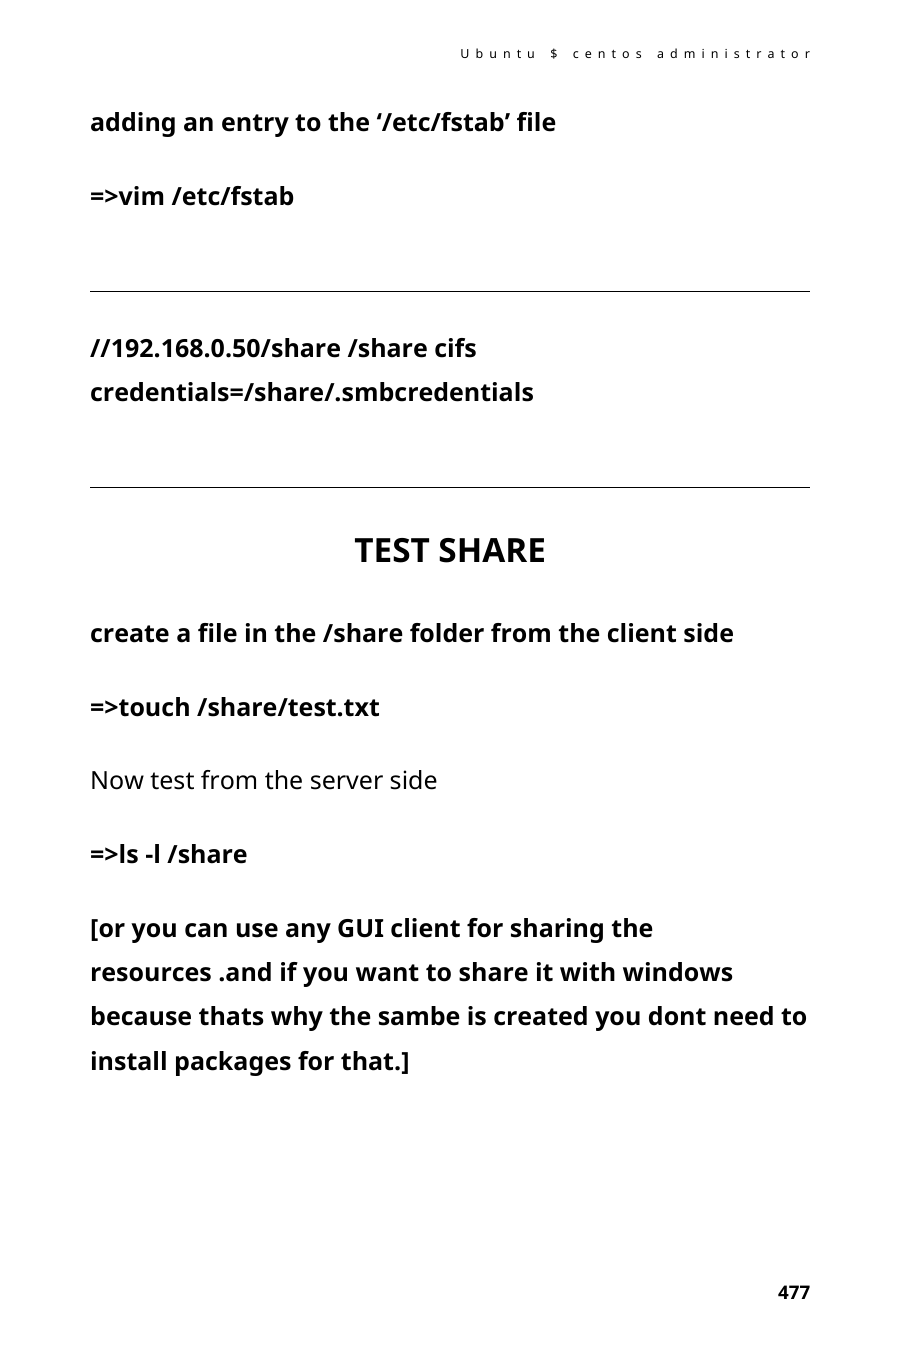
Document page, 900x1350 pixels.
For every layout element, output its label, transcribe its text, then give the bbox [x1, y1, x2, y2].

text adding an entry to the ‘/etc/fstab’ file [90, 105, 810, 139]
text =>touch /share/test.txt [90, 689, 810, 723]
text =>ls -l /share [90, 837, 810, 871]
text =>vim /etc/fstab [90, 179, 810, 213]
text Now test from the server side [90, 763, 810, 797]
text create a file in the /share folder from the client side [90, 615, 810, 649]
text TEST SHARE [90, 527, 810, 572]
text [or you can use any GUI client for sharing the resources .and if you want to share it with windows because thats why the sambe is created you dont need to install packages for that.] [90, 910, 810, 1077]
text //192.168.0.50/share /share cifs credentials=/share/.smbcredentials [90, 331, 810, 409]
